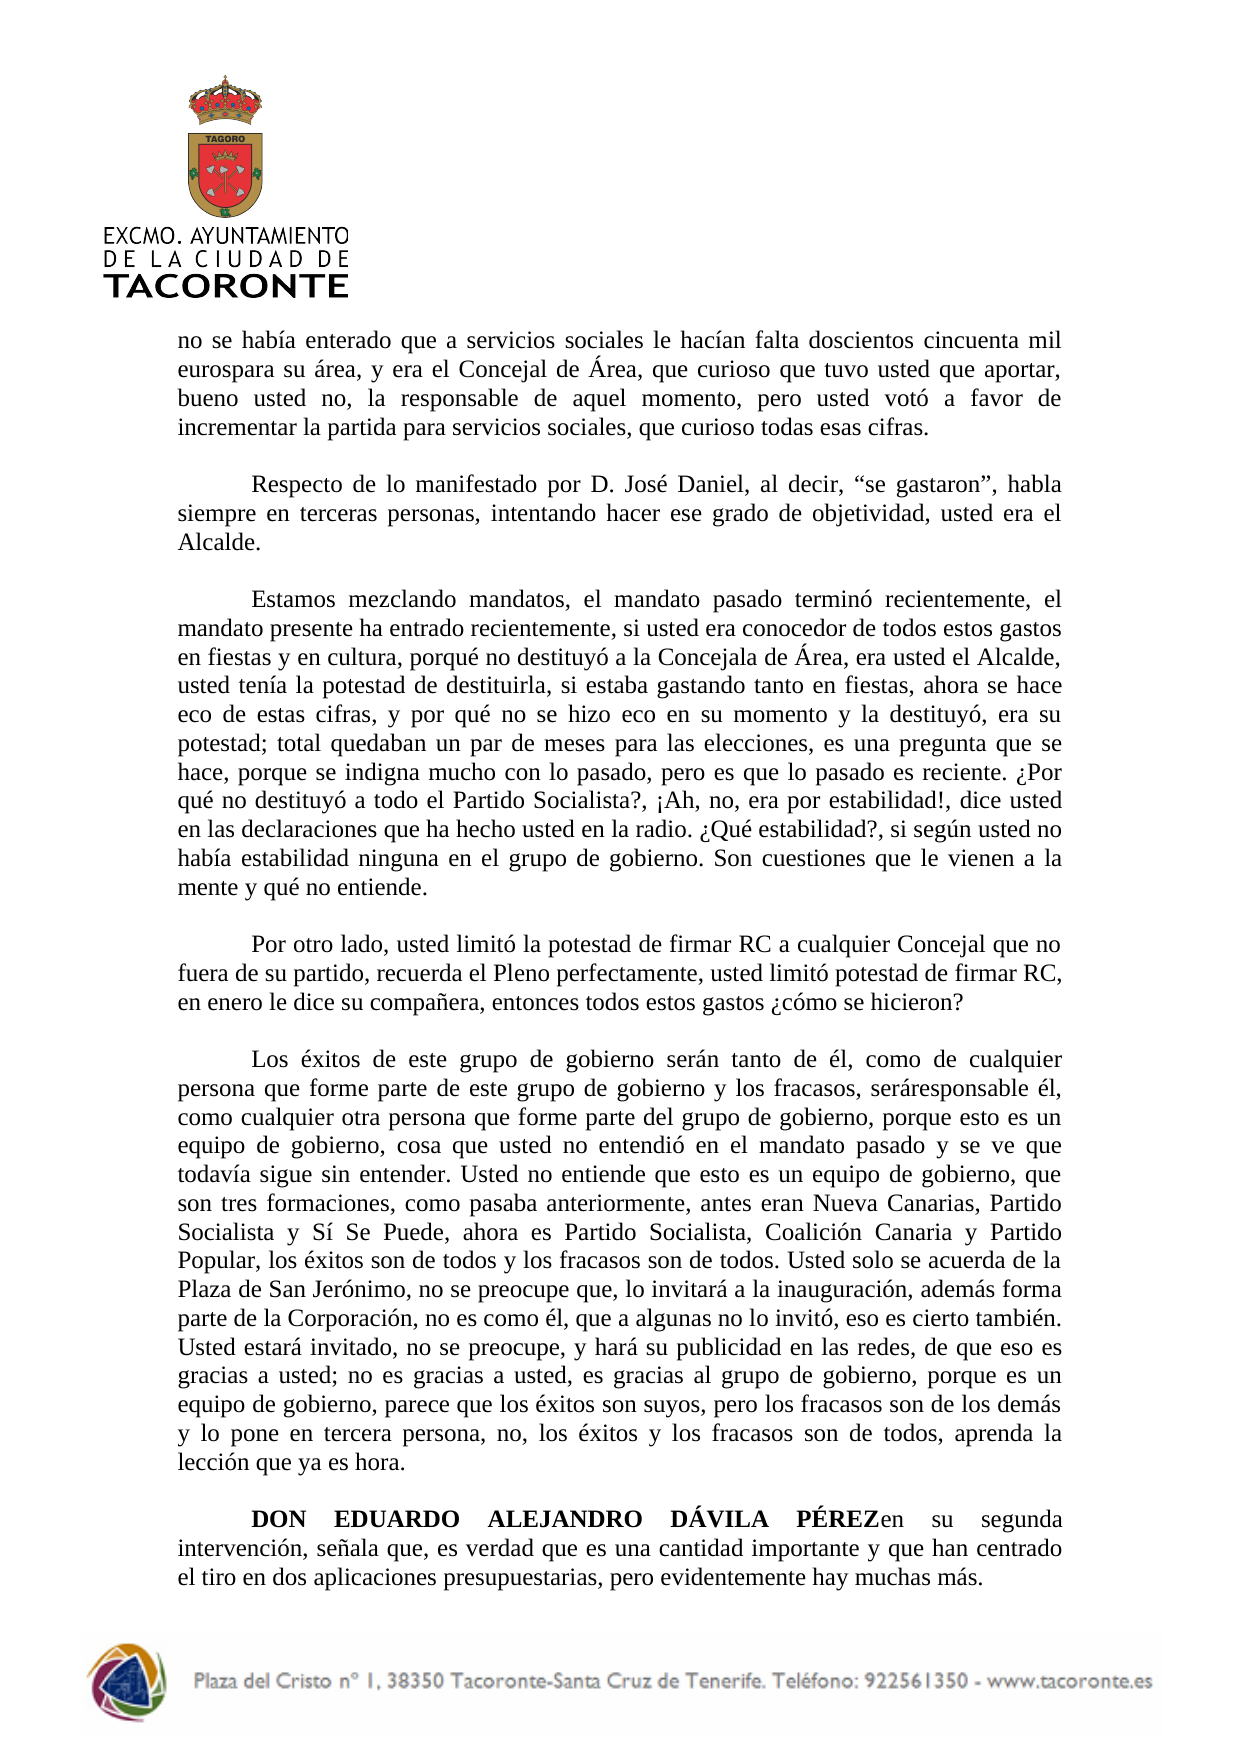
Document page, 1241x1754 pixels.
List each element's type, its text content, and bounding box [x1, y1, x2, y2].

text no se había enterado que a servicios sociales le hacían falta doscientos cincuenta mil eurospara su área, y era el Concejal de Área, que curioso que tuvo usted que aportar, bueno usted no, la responsable de aquel momento, pero usted votó a favor de incrementar la partida para servicios sociales, que curioso todas esas cifras. [177, 325, 1063, 440]
picture [80, 1630, 1163, 1737]
text Los éxitos de este grupo de gobierno serán tanto de él, como de cualquier persona que forme parte de este grupo de gobierno y los fracasos, seráresponsable él, como cualquier otra persona que forme parte del grupo de gobierno, porque esto es un equipo de gobierno, cosa que usted no entendió en el mandato pasado y se ve que todavía sigue sin entender. Usted no entiende que esto es un equipo de gobierno, que son tres formaciones, como pasaba anteriormente, antes eran Nueva Canarias, Partido Socialista y Sí Se Puede, ahora es Partido Socialista, Coalición Canaria y Partido Popular, los éxitos son de todos y los fracasos son de todos. Usted solo se acuerda de la Plaza de San Jerónimo, no se preocupe que, lo invitará a la inauguración, además forma parte de la Corporación, no es como él, que a algunas no lo invitó, eso es cierto también. Usted estará invitado, no se preocupe, y hará su publicidad en las redes, de que eso es gracias a usted; no es gracias a usted, es gracias al grupo de gobierno, porque es un equipo de gobierno, parece que los éxitos son suyos, pero los fracasos son de los demás y lo pone en tercera persona, no, los éxitos y los fracasos son de todos, aprenda la lección que ya es hora. [177, 1044, 1063, 1475]
picture [103, 75, 348, 298]
text Respecto de lo manifestado por D. José Daniel, al decir, “se gastaron”, habla siempre en terceras personas, intentando hacer ese grado de objetividad, usted era el Alcalde. [177, 469, 1063, 555]
text DON EDUARDO ALEJANDRO DÁVILA PÉREZen su segunda intervención, señala que, es verdad que es una cantidad importante y que han centrado el tiro en dos aplicaciones presupuestarias, pero evidentemente hay muchas más. [177, 1504, 1063, 1590]
text Estamos mezclando mandatos, el mandato pasado terminó recientemente, el mandato presente ha entrado recientemente, si usted era conocedor de todos estos gastos en fiestas y en cultura, porqué no destituyó a la Concejala de Área, era usted el Alcalde, usted tenía la potestad de destituirla, si estaba gastando tanto en fiestas, ahora se hace eco de estas cifras, y por qué no se hizo eco en su momento y la destituyó, era su potestad; total quedaban un par de meses para las elecciones, es una pregunta que se hace, porque se indigna mucho con lo pasado, pero es que lo pasado es reciente. ¿Por qué no destituyó a todo el Partido Socialista?, ¡Ah, no, era por estabilidad!, dice usted en las declaraciones que ha hecho usted en la radio. ¿Qué estabilidad?, si según usted no había estabilidad ninguna en el grupo de gobierno. Son cuestiones que le vienen a la mente y qué no entiende. [177, 584, 1063, 900]
text Por otro lado, usted limitó la potestad de firmar RC a cualquier Concejal que no fuera de su partido, recuerda el Pleno perfectamente, usted limitó potestad de firmar RC, en enero le dice su compañera, entonces todos estos gastos ¿cómo se hicieron? [177, 929, 1063, 1015]
